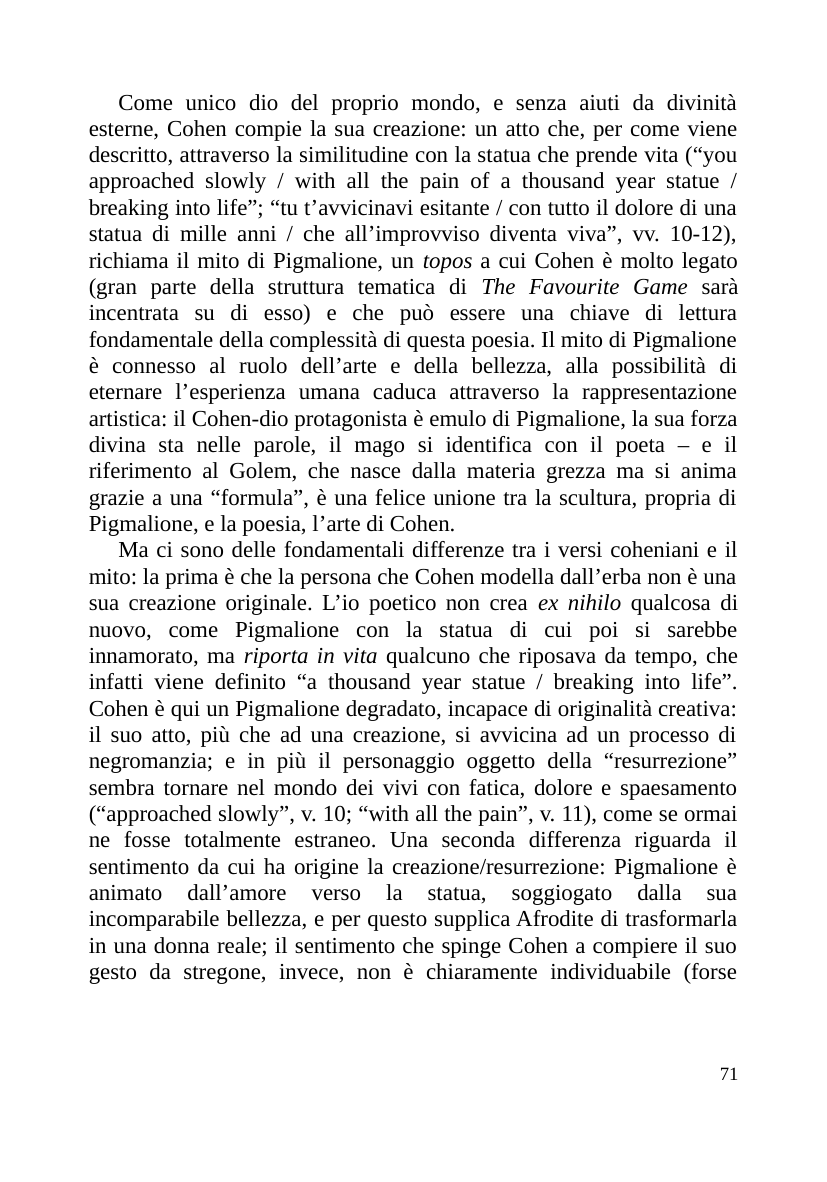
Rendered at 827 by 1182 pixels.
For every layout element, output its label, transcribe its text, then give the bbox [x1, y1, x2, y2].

text Come unico dio del proprio mondo, e senza aiuti da divinità esterne, Cohen compie la sua creazione: un atto che, per come viene descritto, attraverso la similitudine con la statua che prende vita (“you approached slowly / with all the pain of a thousand year statue / breaking into life”; “tu t’avvicinavi esitante / con tutto il dolore di una statua di mille anni / che all’improvviso diventa viva”, vv. 10-12), richiama il mito di Pigmalione, un topos a cui Cohen è molto legato (gran parte della struttura tematica di The Favourite Game sarà incentrata su di esso) e che può essere una chiave di lettura fondamentale della complessità di questa poesia. Il mito di Pigmalione è connesso al ruolo dell’arte e della bellezza, alla possibilità di eternare l’esperienza umana caduca attraverso la rappresentazione artistica: il Cohen-dio protagonista è emulo di Pigmalione, la sua forza divina sta nelle parole, il mago si identifica con il poeta – e il riferimento al Golem, che nasce dalla materia grezza ma si anima grazie a una “formula”, è una felice unione tra la scultura, propria di Pigmalione, e la poesia, l’arte di Cohen. [88, 88, 738, 537]
text Ma ci sono delle fondamentali differenze tra i versi coheniani e il mito: la prima è che la persona che Cohen modella dall’erba non è una sua creazione originale. L’io poetico non crea ex nihilo qualcosa di nuovo, come Pigmalione con la statua di cui poi si sarebbe innamorato, ma riporta in vita qualcuno che riposava da tempo, che infatti viene definito “a thousand year statue / breaking into life”. Cohen è qui un Pigmalione degradato, incapace di originalità creativa: il suo atto, più che ad una creazione, si avvicina ad un processo di negromanzia; e in più il personaggio oggetto della “resurrezione” sembra tornare nel mondo dei vivi con fatica, dolore e spaesamento (“approached slowly”, v. 10; “with all the pain”, v. 11), come se ormai ne fosse totalmente estraneo. Una seconda differenza riguarda il sentimento da cui ha origine la creazione/resurrezione: Pigmalione è animato dall’amore verso la statua, soggiogato dalla sua incomparabile bellezza, e per questo supplica Afrodite di trasformarla in una donna reale; il sentimento che spinge Cohen a compiere il suo gesto da stregone, invece, non è chiaramente individuabile (forse [88, 537, 738, 984]
